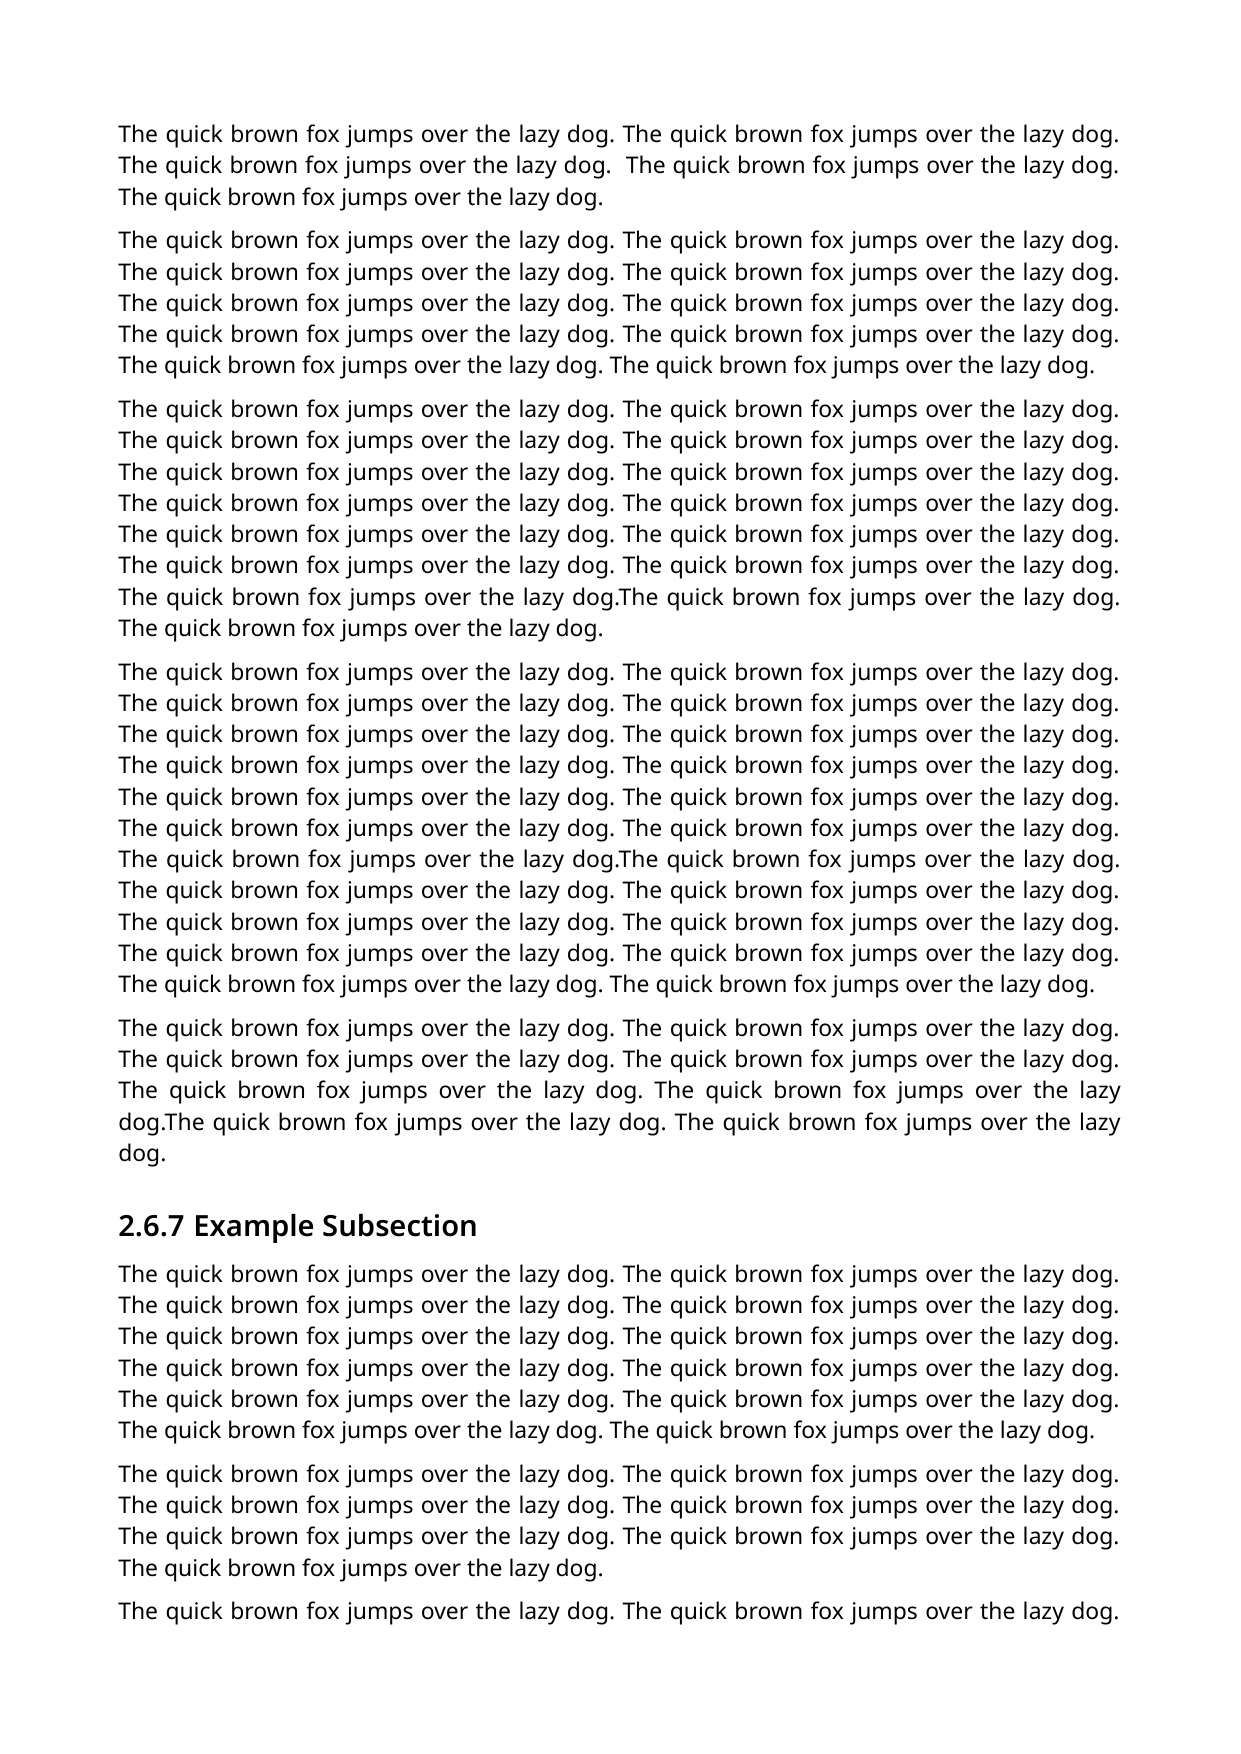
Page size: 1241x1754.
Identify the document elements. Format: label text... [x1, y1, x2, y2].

text The quick brown fox jumps over the lazy dog. The quick brown fox jumps over the lazy dog. The quick brown fox jumps over the lazy dog. The quick brown fox jumps over the lazy dog. The quick brown fox jumps over the lazy dog. The quick brown fox jumps over the lazy dog. The quick brown fox jumps over the lazy dog. The quick brown fox jumps over the lazy dog. The quick brown fox jumps over the lazy dog. The quick brown fox jumps over the lazy dog. The quick brown fox jumps over the lazy dog. The quick brown fox jumps over the lazy dog. [118, 1258, 1122, 1445]
text The quick brown fox jumps over the lazy dog. The quick brown fox jumps over the lazy dog. [118, 1595, 1122, 1627]
text The quick brown fox jumps over the lazy dog. The quick brown fox jumps over the lazy dog. The quick brown fox jumps over the lazy dog. The quick brown fox jumps over the lazy dog. The quick brown fox jumps over the lazy dog. The quick brown fox jumps over the lazy dog. The quick brown fox jumps over the lazy dog. The quick brown fox jumps over the lazy dog. The quick brown fox jumps over the lazy dog. The quick brown fox jumps over the lazy dog. [118, 224, 1122, 381]
text The quick brown fox jumps over the lazy dog. The quick brown fox jumps over the lazy dog. The quick brown fox jumps over the lazy dog. The quick brown fox jumps over the lazy dog. The quick brown fox jumps over the lazy dog. The quick brown fox jumps over the lazy dog.The quick brown fox jumps over the lazy dog. The quick brown fox jumps over the lazy dog. [118, 1012, 1122, 1168]
text The quick brown fox jumps over the lazy dog. The quick brown fox jumps over the lazy dog. The quick brown fox jumps over the lazy dog. The quick brown fox jumps over the lazy dog. The quick brown fox jumps over the lazy dog. The quick brown fox jumps over the lazy dog. The quick brown fox jumps over the lazy dog. The quick brown fox jumps over the lazy dog. The quick brown fox jumps over the lazy dog. The quick brown fox jumps over the lazy dog. The quick brown fox jumps over the lazy dog. The quick brown fox jumps over the lazy dog. The quick brown fox jumps over the lazy dog.The quick brown fox jumps over the lazy dog. The quick brown fox jumps over the lazy dog. [118, 393, 1122, 643]
text The quick brown fox jumps over the lazy dog. The quick brown fox jumps over the lazy dog. The quick brown fox jumps over the lazy dog. The quick brown fox jumps over the lazy dog. The quick brown fox jumps over the lazy dog. [118, 118, 1122, 212]
text The quick brown fox jumps over the lazy dog. The quick brown fox jumps over the lazy dog. The quick brown fox jumps over the lazy dog. The quick brown fox jumps over the lazy dog. The quick brown fox jumps over the lazy dog. The quick brown fox jumps over the lazy dog. The quick brown fox jumps over the lazy dog. [118, 1458, 1122, 1583]
text The quick brown fox jumps over the lazy dog. The quick brown fox jumps over the lazy dog. The quick brown fox jumps over the lazy dog. The quick brown fox jumps over the lazy dog. The quick brown fox jumps over the lazy dog. The quick brown fox jumps over the lazy dog. The quick brown fox jumps over the lazy dog. The quick brown fox jumps over the lazy dog. The quick brown fox jumps over the lazy dog. The quick brown fox jumps over the lazy dog. The quick brown fox jumps over the lazy dog. The quick brown fox jumps over the lazy dog. The quick brown fox jumps over the lazy dog.The quick brown fox jumps over the lazy dog. The quick brown fox jumps over the lazy dog. The quick brown fox jumps over the lazy dog. The quick brown fox jumps over the lazy dog. The quick brown fox jumps over the lazy dog. The quick brown fox jumps over the lazy dog. The quick brown fox jumps over the lazy dog. The quick brown fox jumps over the lazy dog. The quick brown fox jumps over the lazy dog. [118, 656, 1122, 999]
subtitle Example Subsection [118, 1206, 1122, 1245]
